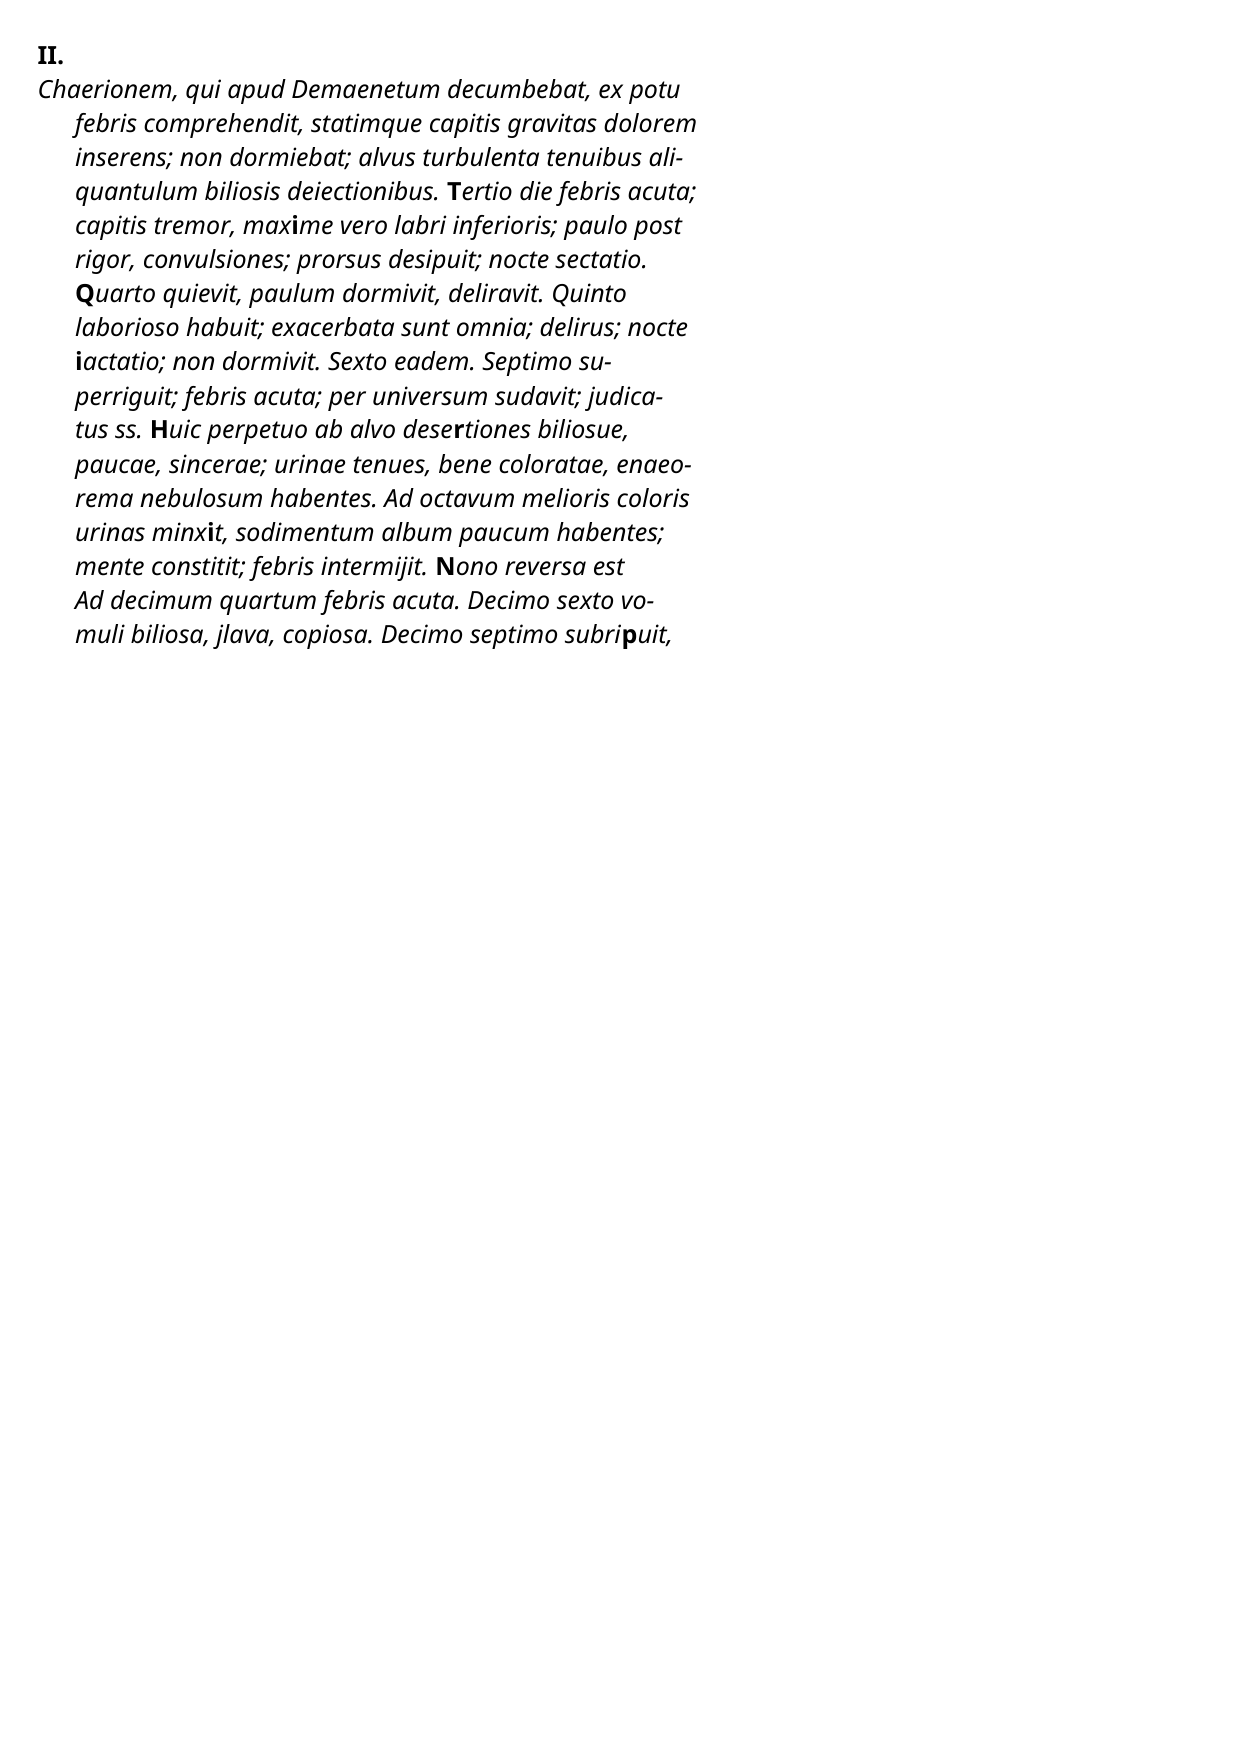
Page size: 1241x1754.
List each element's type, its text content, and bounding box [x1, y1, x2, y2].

subtitle II. [37, 37, 1203, 72]
text Chaerionem, qui apud Demaenetum decumbebat, ex potu febris comprehendit, statimque capitis gravitas dolorem inserens; non dormiebat; alvus turbulenta tenuibus ali- quantulum biliosis deiectionibus. Tertio die febris acuta; capitis tremor, maxime vero labri inferioris; paulo post rigor, convulsiones; prorsus desipuit; nocte sectatio. Quarto quievit, paulum dormivit, deliravit. Quinto laborioso habuit; exacerbata sunt omnia; delirus; nocte iactatio; non dormivit. Sexto eadem. Septimo su- perriguit; febris acuta; per universum sudavit; judica- tus ss. Huic perpetuo ab alvo desertiones biliosue, paucae, sincerae; urinae tenues, bene coloratae, enaeo- rema nebulosum habentes. Ad octavum melioris coloris urinas minxit, sodimentum album paucum habentes; mente constitit; febris intermijit. Nono reversa est Ad decimum quartum febris acuta. Decimo sexto vo- muli biliosa, jlava, copiosa. Decimo septimo subripuit, [37, 72, 1203, 651]
